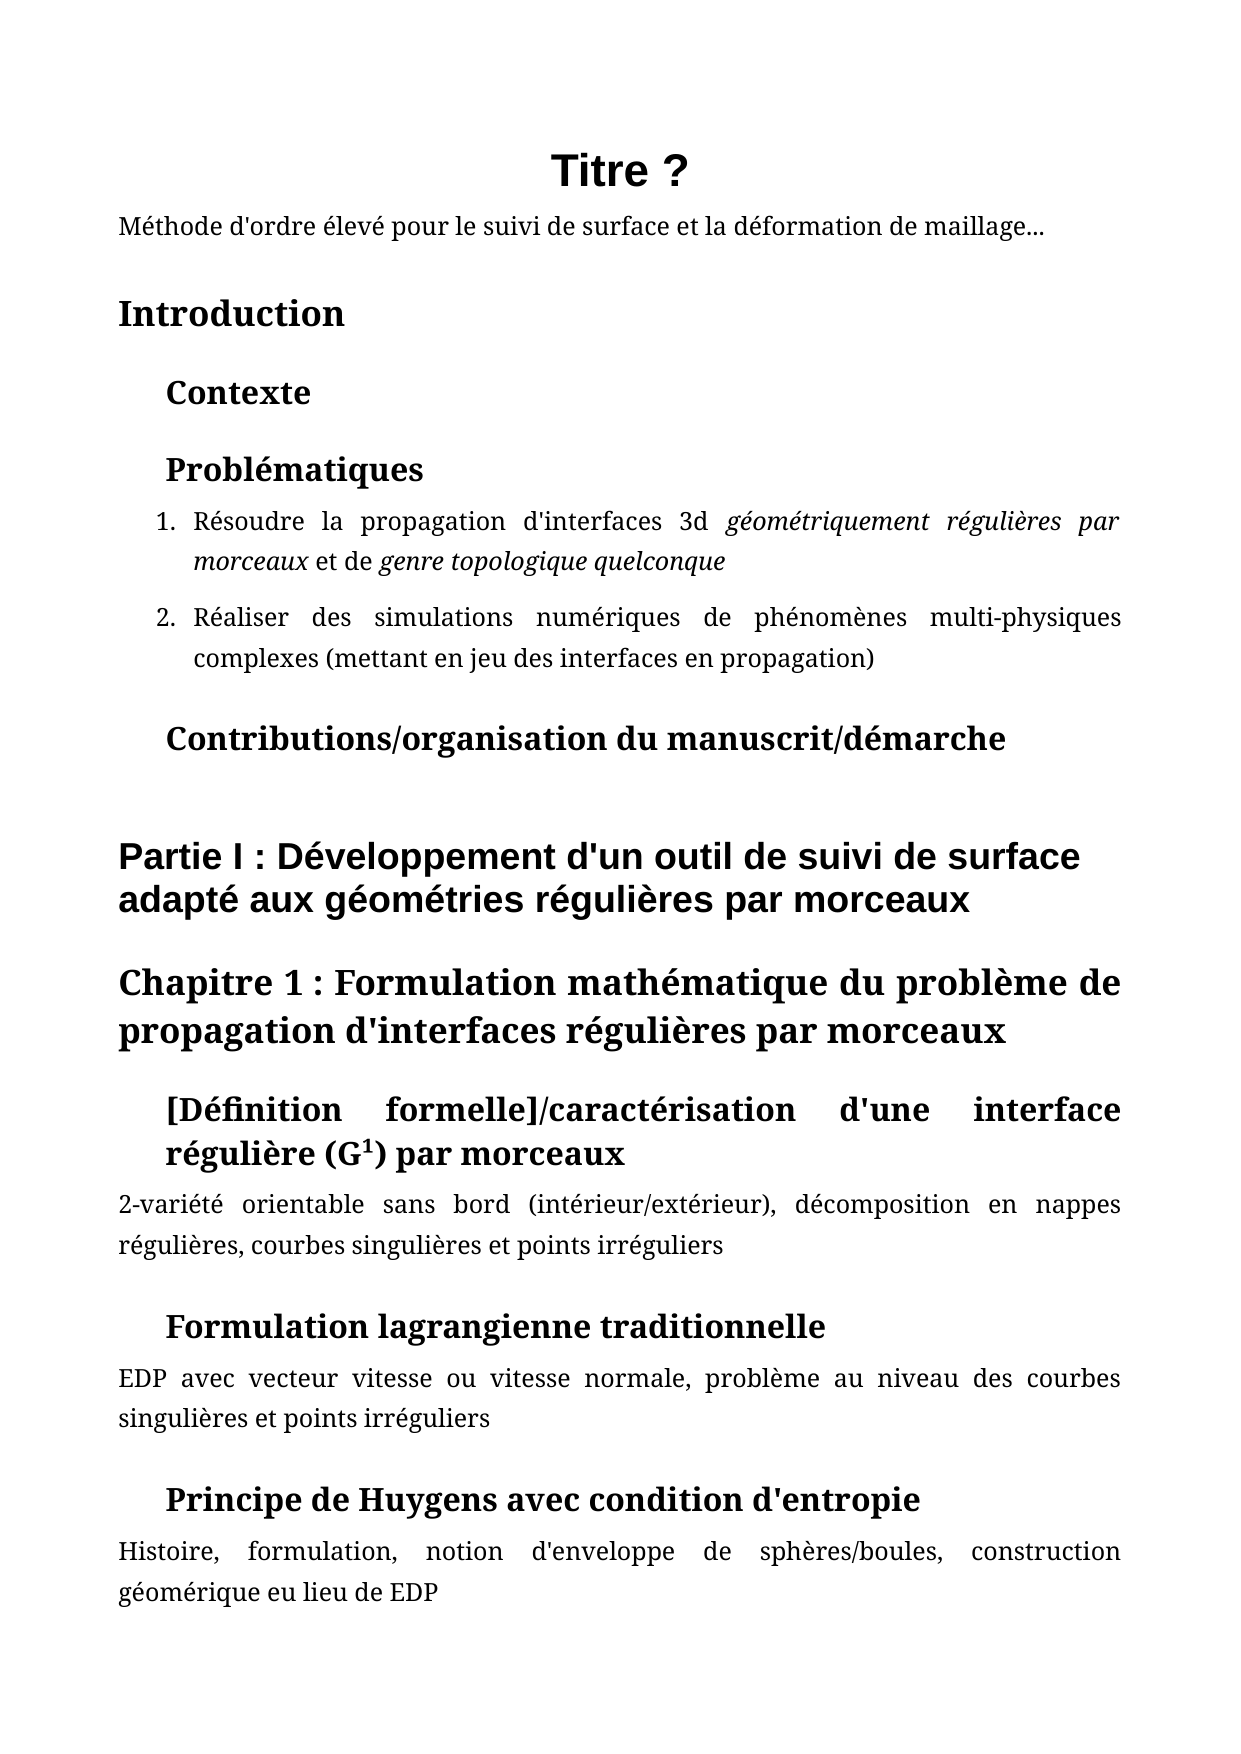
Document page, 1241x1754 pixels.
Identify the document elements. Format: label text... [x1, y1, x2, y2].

text Histoire, formulation, notion d'enveloppe de sphères/boules, construction géomérique eu lieu de EDP [118, 1533, 1122, 1608]
text EDP avec vecteur vitesse ou vitesse normale, problème au niveau des courbes singulières et points irréguliers [118, 1360, 1122, 1435]
subtitle Formulation lagrangienne traditionnelle [165, 1304, 1122, 1348]
subtitle Problématiques [165, 447, 1122, 491]
subtitle Chapitre 1 : Formulation mathématique du problème de propagation d'interfaces régulières par morceaux [118, 958, 1122, 1053]
subtitle Contexte [165, 370, 1122, 413]
subtitle Partie I : Développement d'un outil de suivi de surface adapté aux géométries régulières par morceaux [118, 834, 1122, 921]
text 2-variété orientable sans bord (intérieur/extérieur), décomposition en nappes régulières, courbes singulières et points irréguliers [118, 1187, 1122, 1262]
subtitle Introduction [118, 289, 1122, 336]
list Réaliser des simulations numériques de phénomènes multi-physiques complexes (mettant en jeu des interfaces en propagation) [156, 599, 1122, 674]
subtitle Contributions/organisation du manuscrit/démarche [165, 716, 1122, 760]
title Titre ? [118, 143, 1122, 196]
subtitle [Définition formelle]/caractérisation d'une interface régulière (G¹) par morceaux [165, 1087, 1122, 1174]
subtitle Principe de Huygens avec condition d'entropie [165, 1477, 1122, 1521]
text Méthode d'ordre élevé pour le suivi de surface et la déformation de maillage... [118, 208, 1122, 242]
list Résoudre la propagation d'interfaces 3d géométriquement régulières par morceaux et de genre topologique quelconque [156, 503, 1122, 578]
